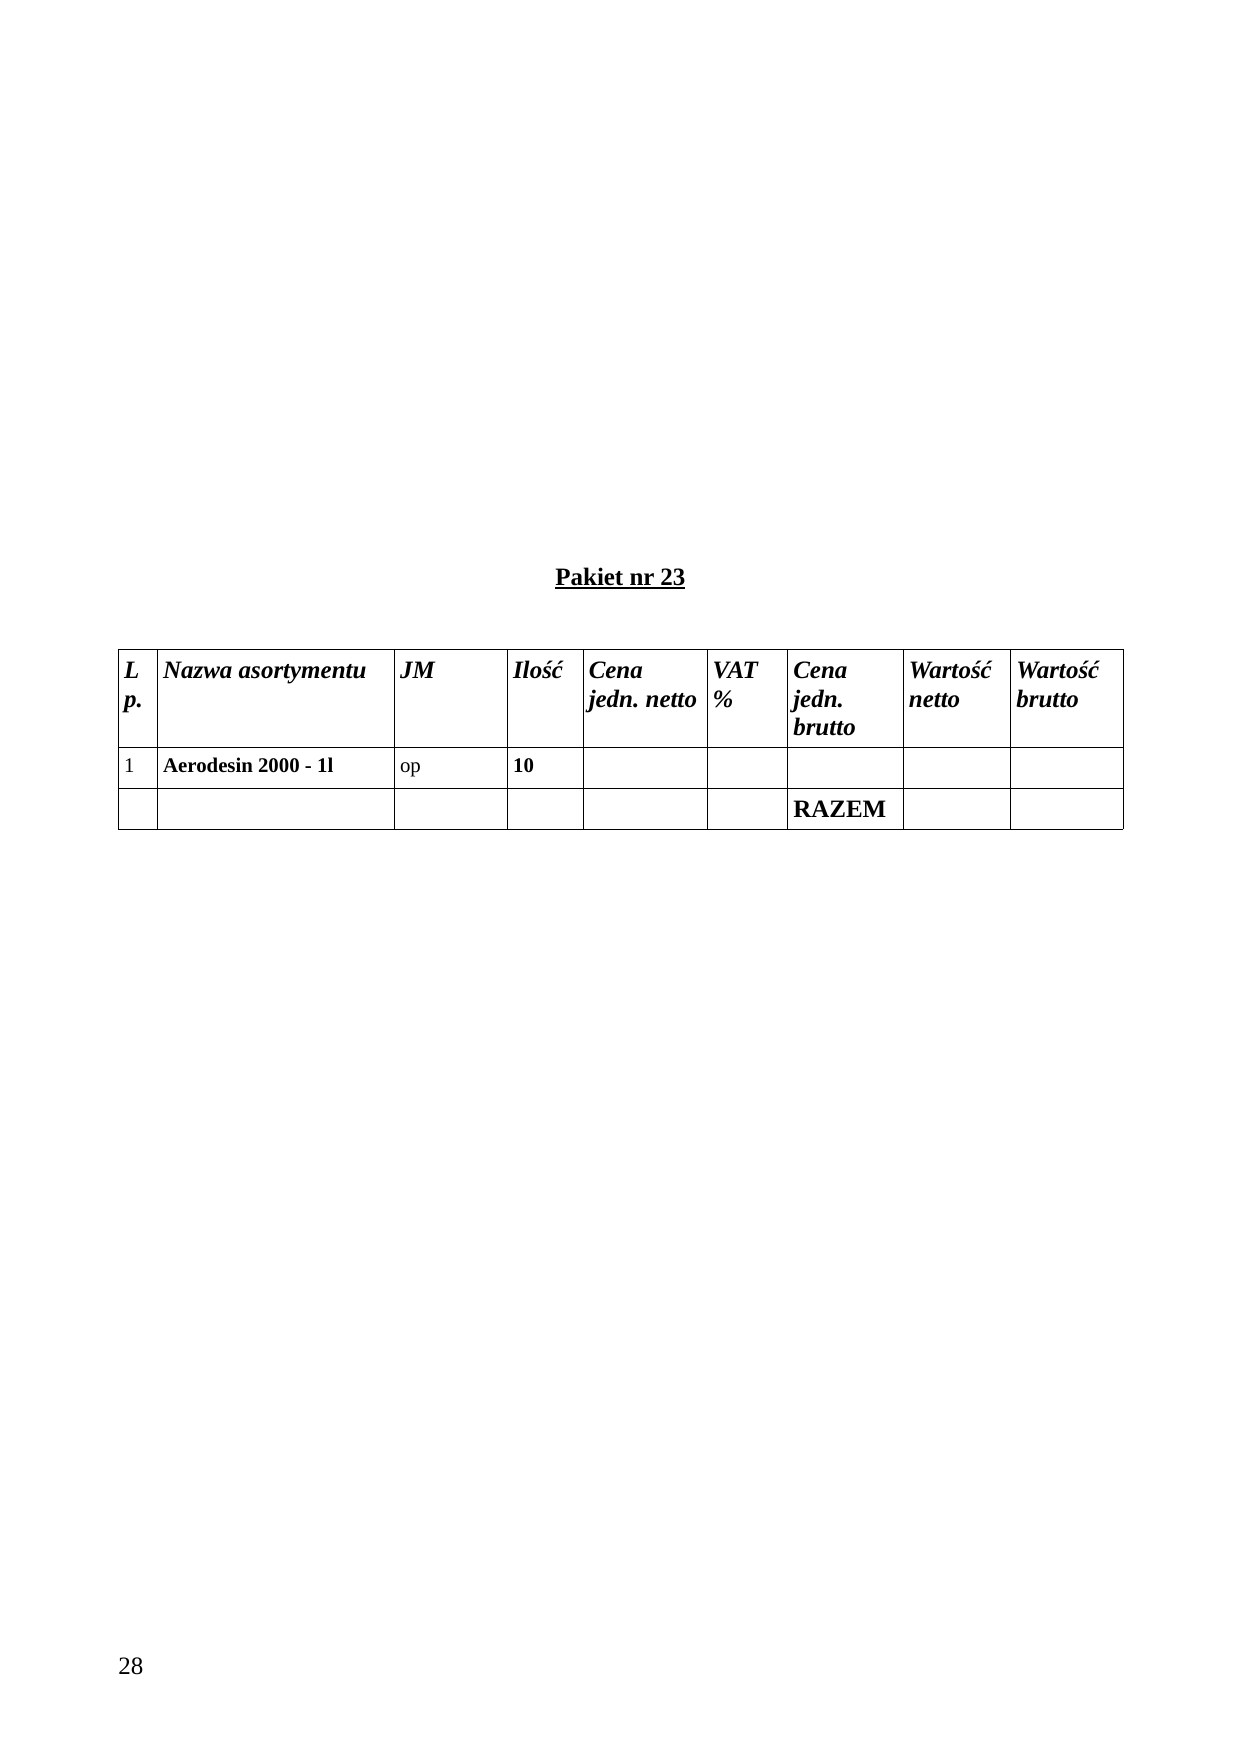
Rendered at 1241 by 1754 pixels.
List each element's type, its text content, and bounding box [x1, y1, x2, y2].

table_cell 1 [119, 748, 157, 788]
table_cell [158, 789, 394, 828]
table_cell [904, 789, 1010, 828]
table_header JM [395, 650, 507, 747]
table_cell [708, 789, 787, 828]
table_header Wartość netto [904, 650, 1010, 747]
table_cell 10 [508, 748, 583, 788]
table_cell [584, 789, 707, 828]
table_cell [395, 789, 507, 828]
table_header Lp. [119, 650, 157, 747]
table_header Cena jedn. netto [584, 650, 707, 747]
table_cell [1011, 789, 1123, 828]
text Pakiet nr 23 [118, 562, 1122, 591]
table_cell [584, 748, 707, 788]
table_header Wartość brutto [1011, 650, 1123, 747]
table_cell [708, 748, 787, 788]
table_cell [904, 748, 1010, 788]
table_cell [119, 789, 157, 828]
table_cell [1011, 748, 1123, 788]
table_cell [788, 748, 903, 788]
table_cell op [395, 748, 507, 788]
table_header Ilość [508, 650, 583, 747]
table_header Nazwa asortymentu [158, 650, 394, 747]
table_cell [508, 789, 583, 828]
table_header Cena jedn. brutto [788, 650, 903, 747]
table_cell Aerodesin 2000 - 1l [158, 748, 394, 788]
table_cell RAZEM [788, 789, 903, 828]
table_header VAT % [708, 650, 787, 747]
